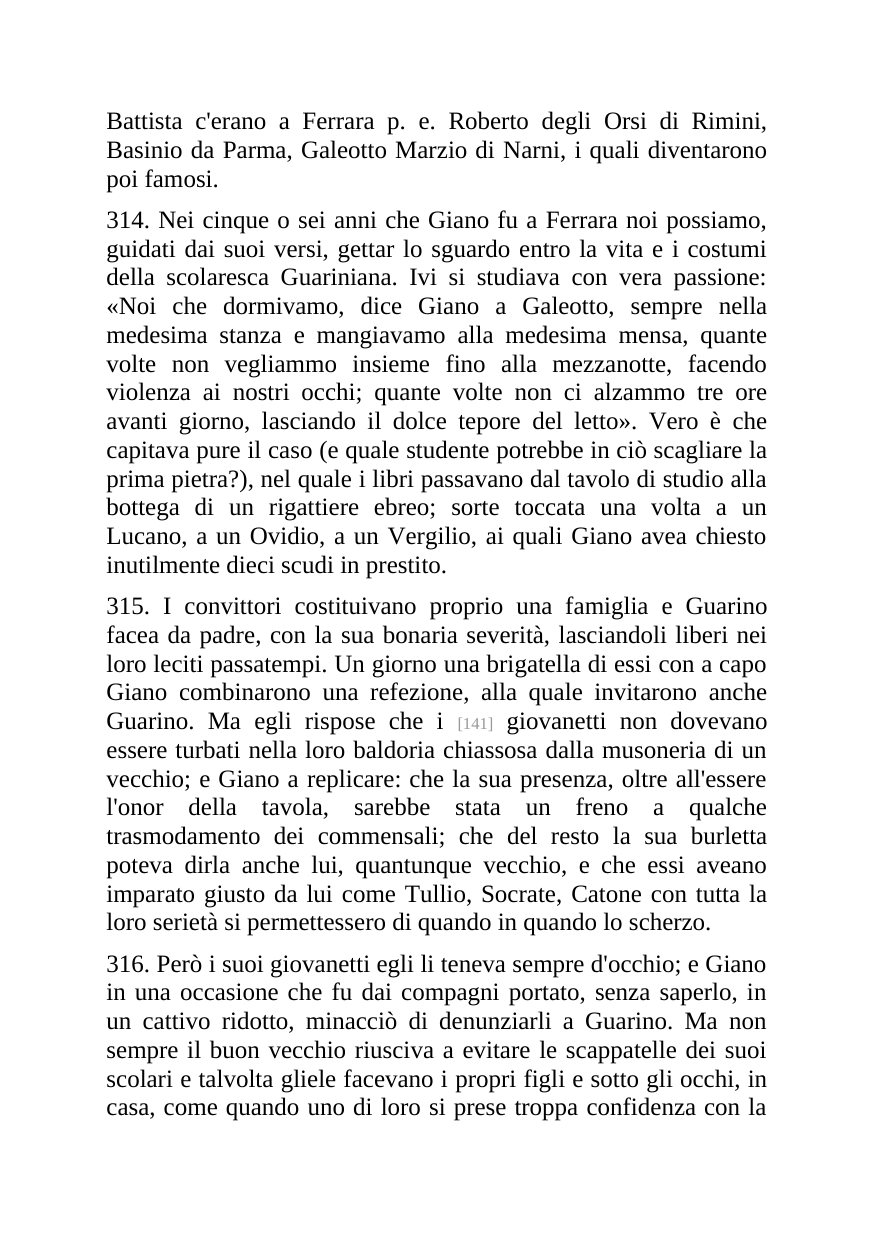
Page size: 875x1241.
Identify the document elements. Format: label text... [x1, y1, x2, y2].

text 315. I convittori costituivano proprio una famiglia e Guarino facea da padre, con la sua bonaria severità, lasciandoli liberi nei loro leciti passatempi. Un giorno una brigatella di essi con a capo Giano combinarono una refezione, alla quale invitarono anche Guarino. Ma egli rispose che i [141] giovanetti non dovevano essere turbati nella loro baldoria chiassosa dalla musoneria di un vecchio; e Giano a replicare: che la sua presenza, oltre all'essere l'onor della tavola, sarebbe stata un freno a qualche trasmodamento dei commensali; che del resto la sua burletta poteva dirla anche lui, quantunque vecchio, e che essi aveano imparato giusto da lui come Tullio, Socrate, Catone con tutta la loro serietà si permettessero di quando in quando lo scherzo. [106, 591, 768, 936]
text Battista c'erano a Ferrara p. e. Roberto degli Orsi di Rimini, Basinio da Parma, Galeotto Marzio di Narni, i quali diventarono poi famosi. [106, 106, 768, 192]
text 314. Nei cinque o sei anni che Giano fu a Ferrara noi possiamo, guidati dai suoi versi, gettar lo sguardo entro la vita e i costumi della scolaresca Guariniana. Ivi si studiava con vera passione: «Noi che dormivamo, dice Giano a Galeotto, sempre nella medesima stanza e mangiavamo alla medesima mensa, quante volte non vegliammo insieme fino alla mezzanotte, facendo violenza ai nostri occhi; quante volte non ci alzammo tre ore avanti giorno, lasciando il dolce tepore del letto». Vero è che capitava pure il caso (e quale studente potrebbe in ciò scagliare la prima pietra?), nel quale i libri passavano dal tavolo di studio alla bottega di un rigattiere ebreo; sorte toccata una volta a un Lucano, a un Ovidio, a un Vergilio, ai quali Giano avea chiesto inutilmente dieci scudi in prestito. [106, 205, 768, 579]
text 316. Però i suoi giovanetti egli li teneva sempre d'occhio; e Giano in una occasione che fu dai compagni portato, senza saperlo, in un cattivo ridotto, minacciò di denunziarli a Guarino. Ma non sempre il buon vecchio riusciva a evitare le scappatelle dei suoi scolari e talvolta gliele facevano i propri figli e sotto gli occhi, in casa, come quando uno di loro si prese troppa confidenza con la [106, 949, 768, 1121]
